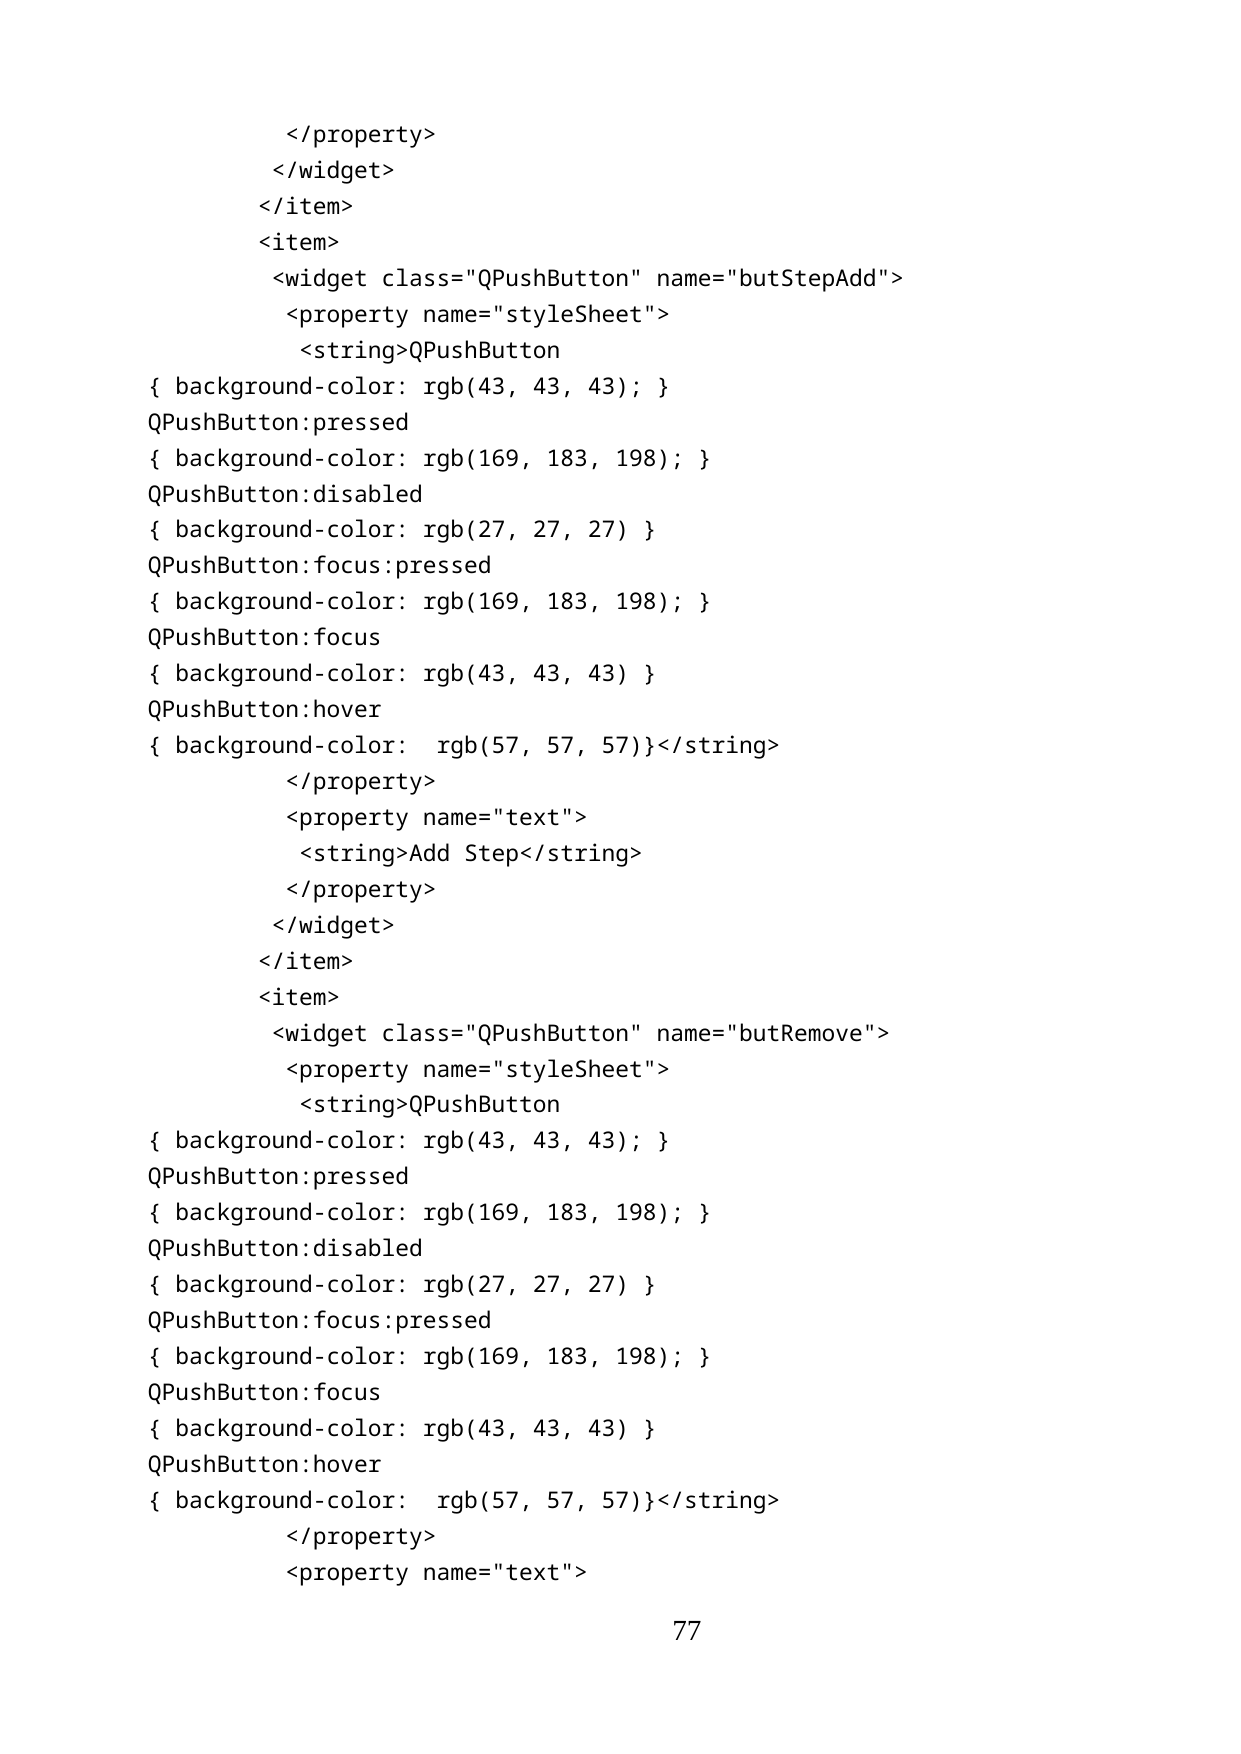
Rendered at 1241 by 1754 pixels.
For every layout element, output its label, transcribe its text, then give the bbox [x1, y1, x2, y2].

text { background-color: rgb(169, 183, 198); } [148, 1340, 1152, 1371]
text <widget class="QPushButton" name="butRemove"> [148, 1017, 1152, 1048]
text { background-color: rgb(169, 183, 198); } [148, 585, 1152, 617]
text <string>QPushButton [148, 1088, 1152, 1120]
text </item> [148, 945, 1152, 976]
text QPushButton:pressed [148, 406, 1152, 437]
text </property> [148, 118, 1152, 149]
text </property> [148, 1520, 1152, 1551]
text { background-color: rgb(169, 183, 198); } [148, 442, 1152, 473]
text <property name="styleSheet"> [148, 298, 1152, 329]
text <string>Add Step</string> [148, 837, 1152, 868]
text </item> [148, 190, 1152, 221]
text QPushButton:disabled [148, 477, 1152, 509]
text { background-color: rgb(43, 43, 43); } [148, 1124, 1152, 1156]
text { background-color: rgb(27, 27, 27) } [148, 513, 1152, 545]
text { background-color: rgb(43, 43, 43); } [148, 370, 1152, 401]
text <item> [148, 981, 1152, 1012]
text { background-color: rgb(43, 43, 43) } [148, 1412, 1152, 1443]
text { background-color: rgb(169, 183, 198); } [148, 1196, 1152, 1227]
text <property name="text"> [148, 1556, 1152, 1587]
text <item> [148, 226, 1152, 257]
text QPushButton:focus [148, 1376, 1152, 1407]
text </property> [148, 765, 1152, 796]
text QPushButton:disabled [148, 1232, 1152, 1263]
text { background-color: rgb(43, 43, 43) } [148, 657, 1152, 688]
text QPushButton:focus:pressed [148, 1304, 1152, 1335]
text QPushButton:focus:pressed [148, 549, 1152, 581]
text </widget> [148, 909, 1152, 940]
text <widget class="QPushButton" name="butStepAdd"> [148, 262, 1152, 293]
text QPushButton:hover [148, 693, 1152, 724]
text QPushButton:focus [148, 621, 1152, 652]
text <property name="styleSheet"> [148, 1052, 1152, 1084]
text </widget> [148, 154, 1152, 185]
text { background-color: rgb(27, 27, 27) } [148, 1268, 1152, 1299]
text { background-color: rgb(57, 57, 57)}</string> [148, 1484, 1152, 1515]
text { background-color: rgb(57, 57, 57)}</string> [148, 729, 1152, 760]
text QPushButton:pressed [148, 1160, 1152, 1192]
text <property name="text"> [148, 801, 1152, 832]
text <string>QPushButton [148, 334, 1152, 365]
text QPushButton:hover [148, 1448, 1152, 1479]
text </property> [148, 873, 1152, 904]
